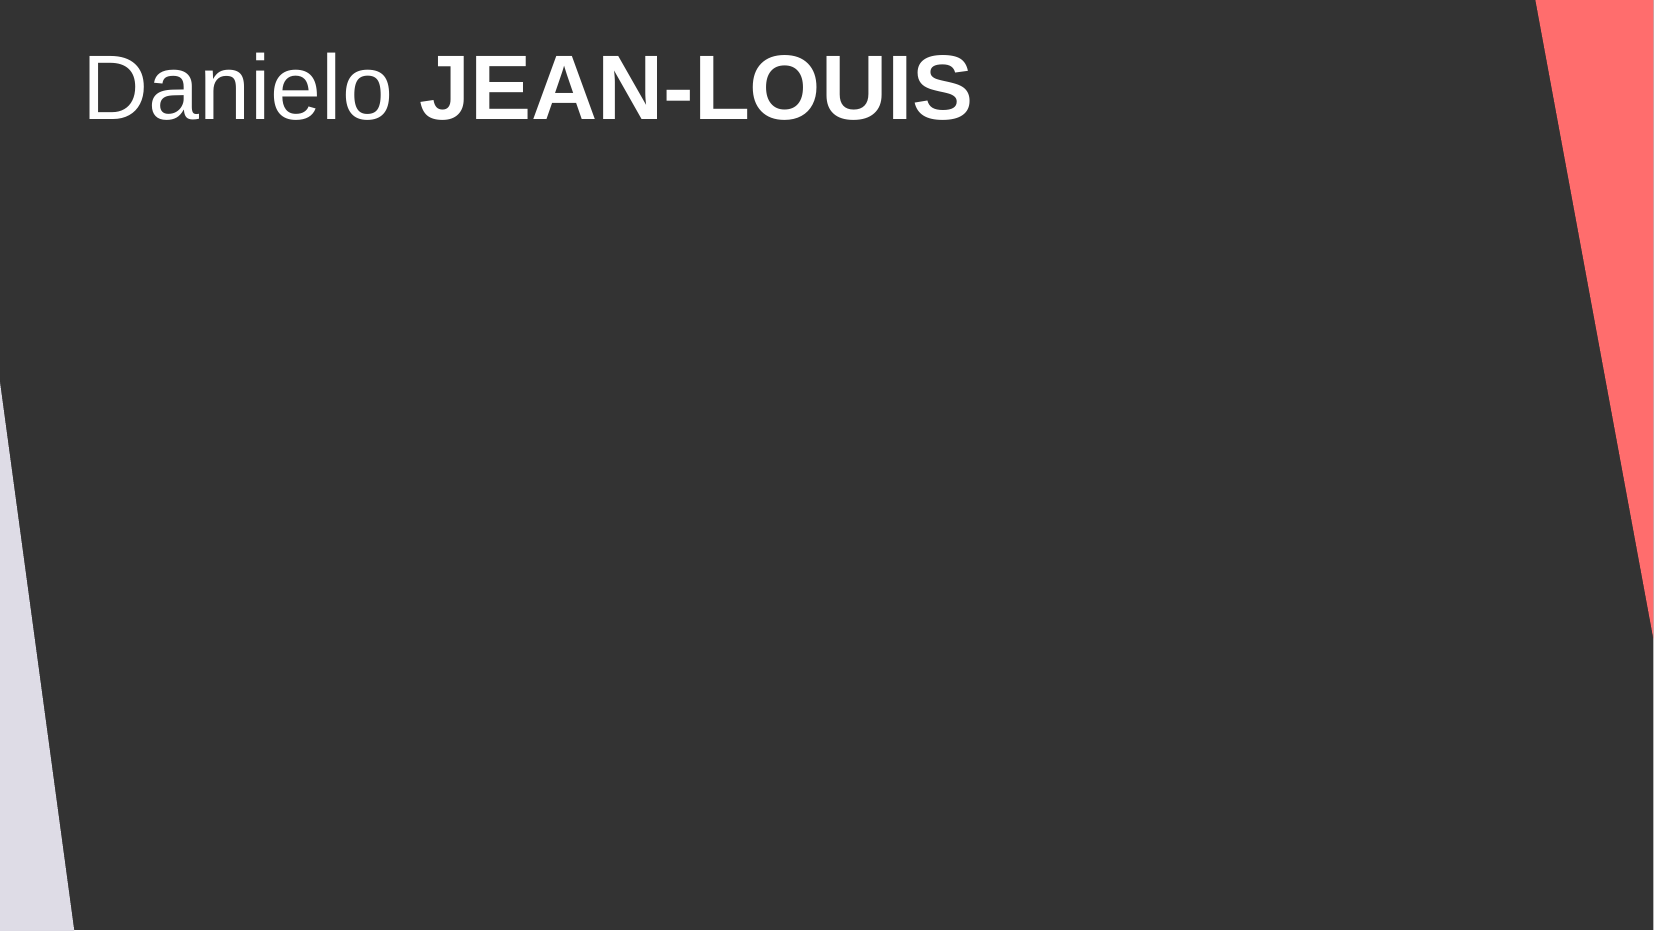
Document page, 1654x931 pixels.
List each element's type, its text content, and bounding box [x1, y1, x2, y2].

text_box [1535, 0, 1654, 642]
text_box [0, 382, 75, 931]
subtitle Danielo JEAN-LOUIS [82, 36, 1571, 345]
